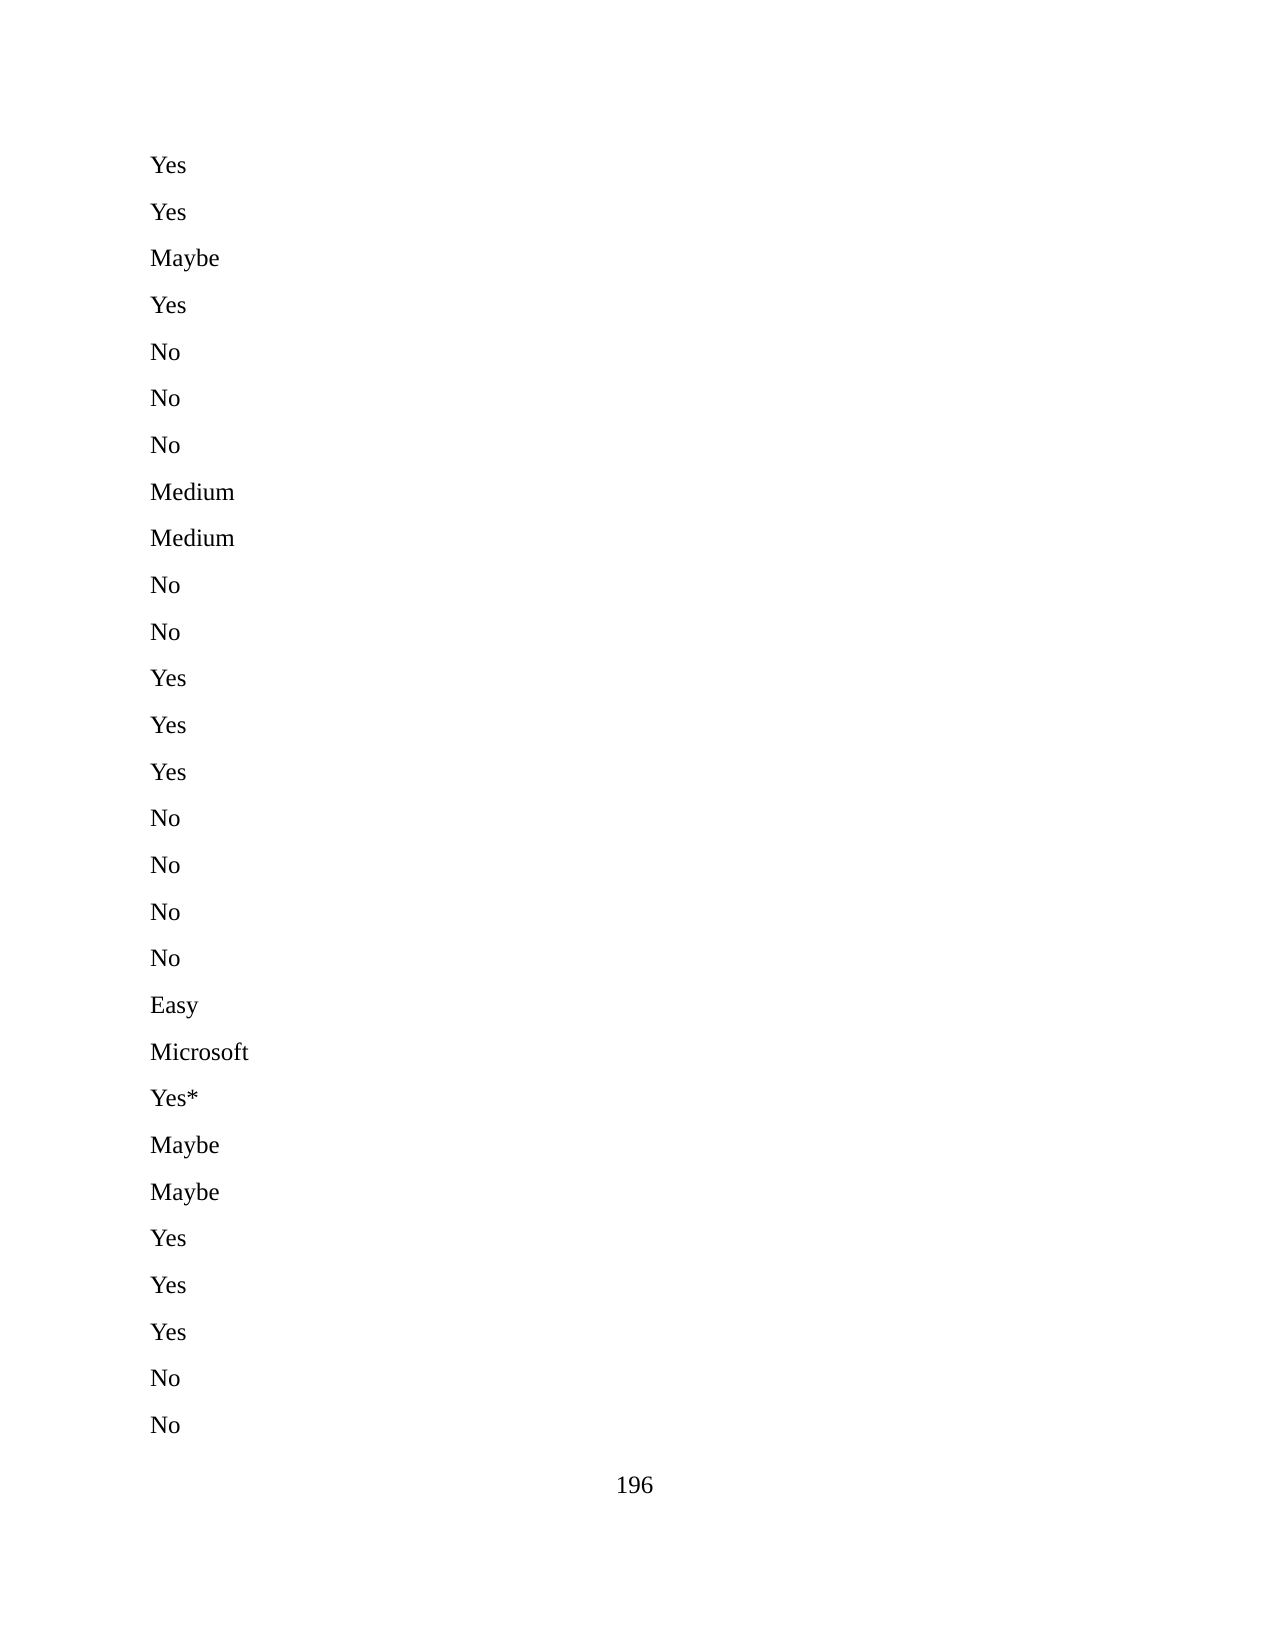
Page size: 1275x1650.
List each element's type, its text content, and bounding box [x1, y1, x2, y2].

text No [150, 803, 1125, 832]
text Medium [150, 523, 1125, 552]
text Yes* [150, 1083, 1125, 1112]
text Maybe [150, 1177, 1125, 1205]
text Yes [150, 197, 1125, 225]
text No [150, 617, 1125, 645]
text Medium [150, 477, 1125, 505]
text No [150, 430, 1125, 459]
text Yes [150, 1317, 1125, 1345]
text Microsoft [150, 1037, 1125, 1065]
text Yes [150, 1270, 1125, 1299]
text Yes [150, 757, 1125, 785]
text No [150, 943, 1125, 972]
text Easy [150, 990, 1125, 1019]
text Yes [150, 150, 1125, 179]
text No [150, 850, 1125, 879]
text No [150, 570, 1125, 599]
text No [150, 1363, 1125, 1392]
text Yes [150, 1223, 1125, 1252]
text Maybe [150, 243, 1125, 272]
text Yes [150, 710, 1125, 739]
text Yes [150, 290, 1125, 319]
text No [150, 897, 1125, 925]
text Yes [150, 663, 1125, 692]
text Maybe [150, 1130, 1125, 1159]
text No [150, 337, 1125, 365]
text No [150, 1410, 1125, 1439]
text No [150, 383, 1125, 412]
